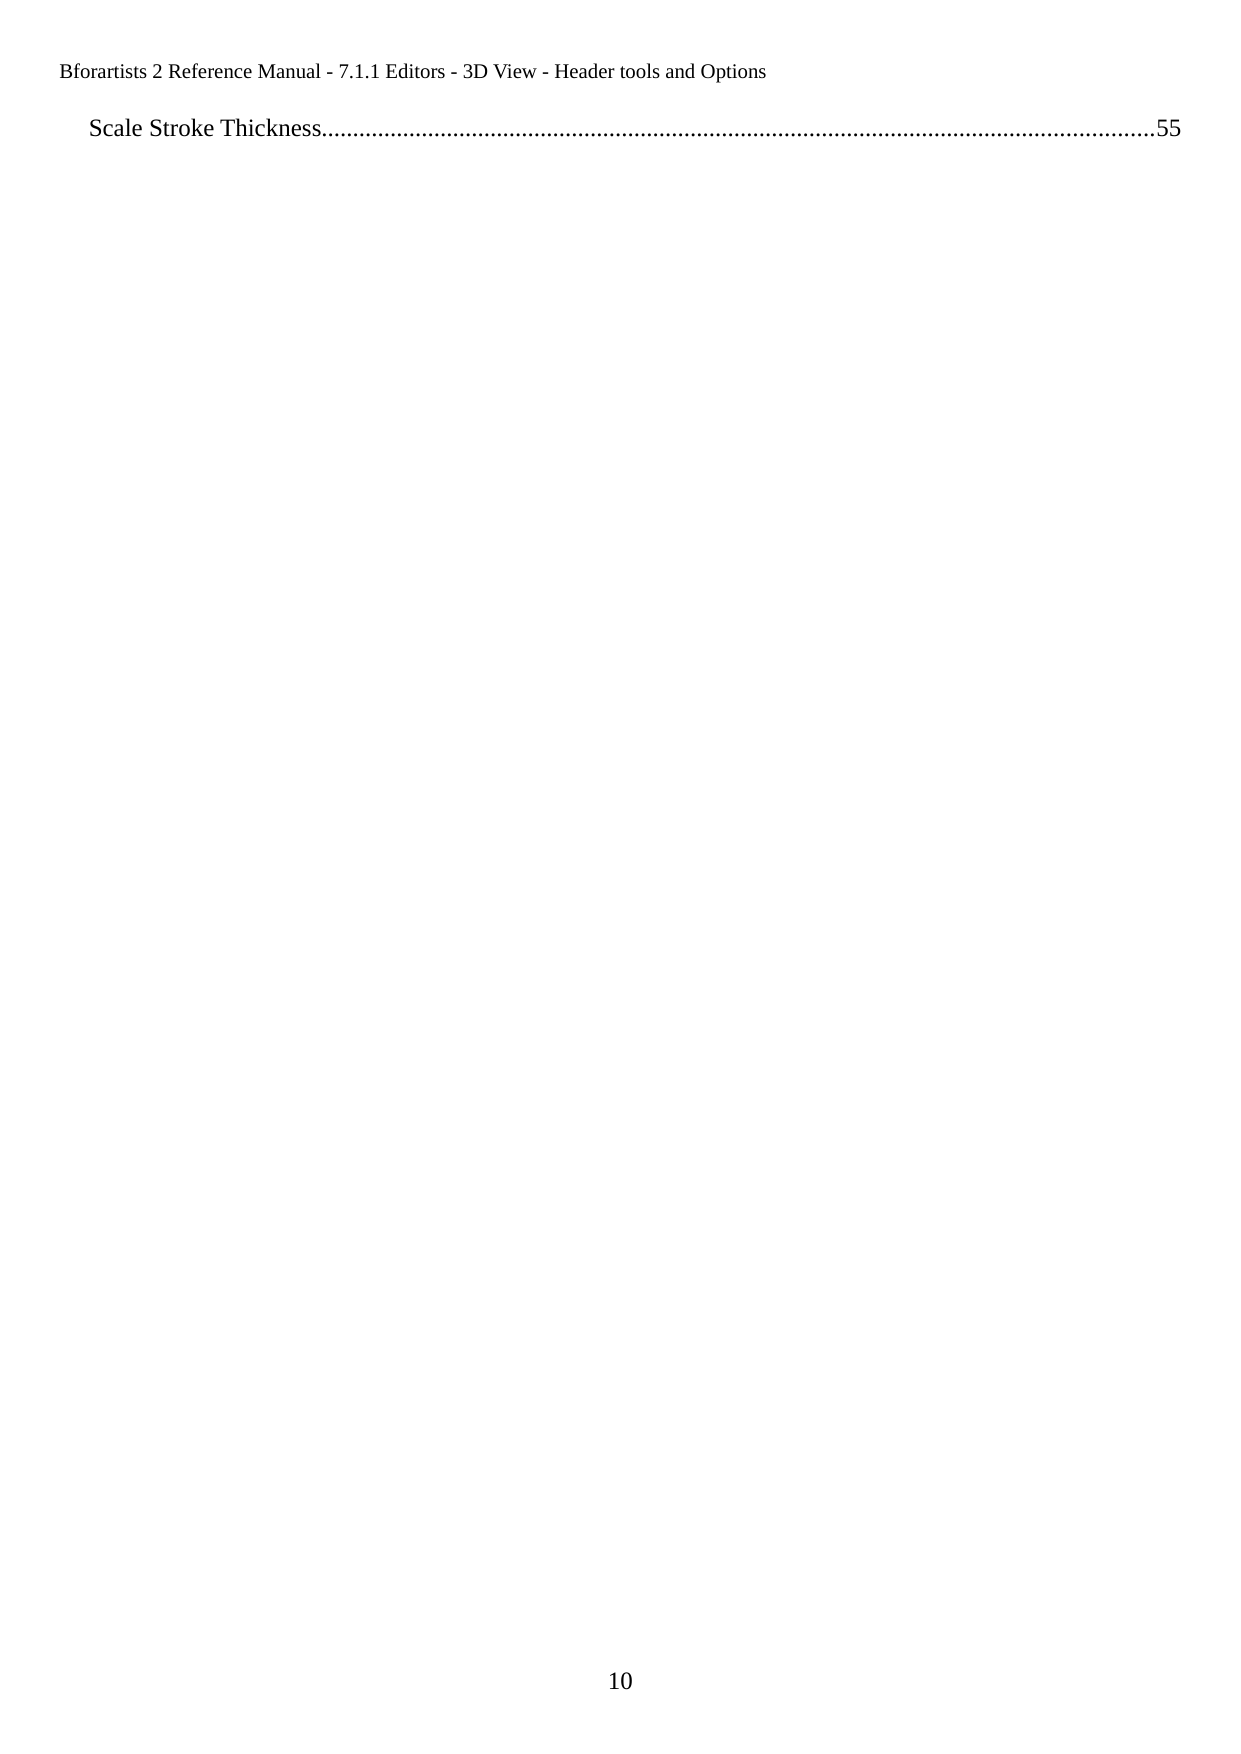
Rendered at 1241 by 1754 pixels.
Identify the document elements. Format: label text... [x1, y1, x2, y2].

text Scale Stroke Thickness 55 [88, 113, 1181, 141]
